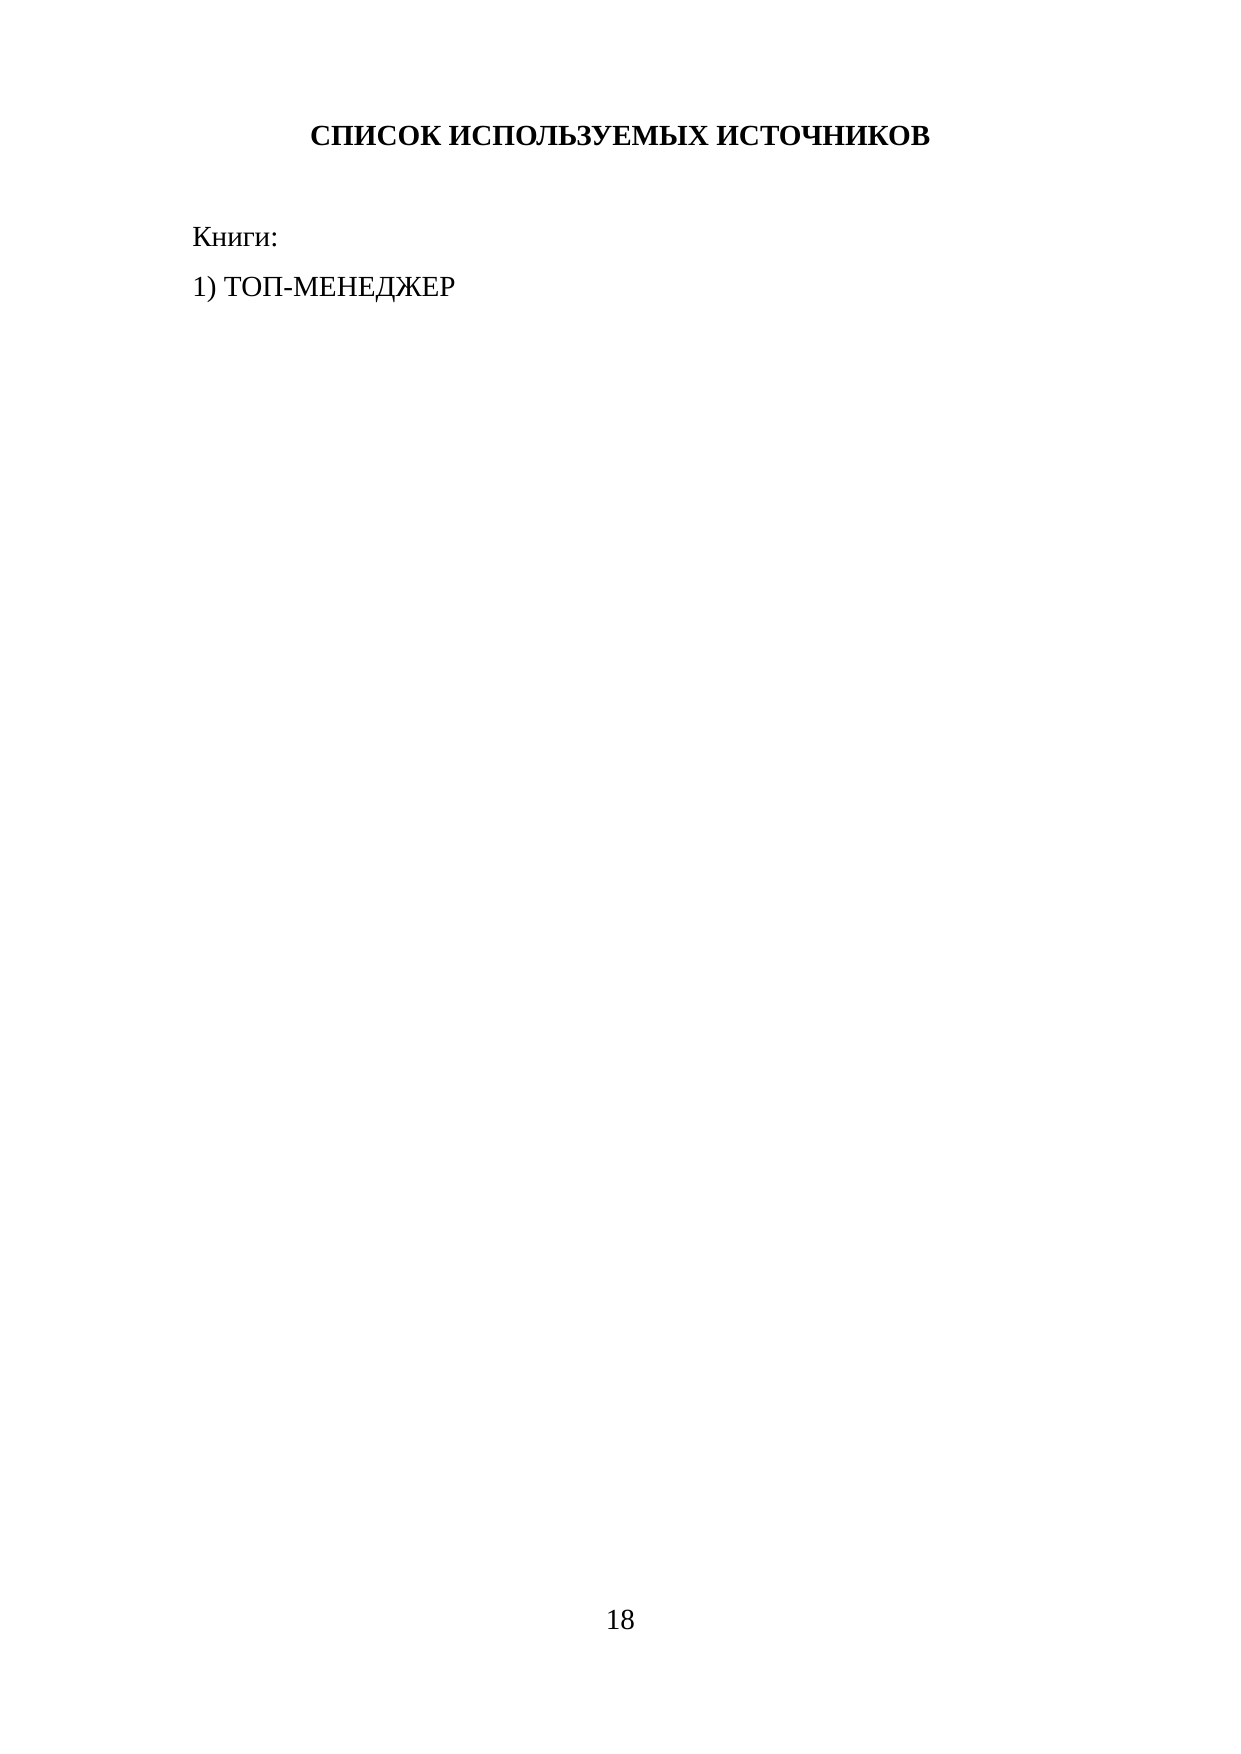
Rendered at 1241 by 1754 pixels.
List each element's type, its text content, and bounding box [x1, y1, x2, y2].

text СПИСОК ИСПОЛЬЗУЕМЫХ ИСТОЧНИКОВ [118, 118, 1122, 152]
text Книги: [118, 219, 1122, 252]
text 1) ТОП-МЕНЕДЖЕР [118, 269, 1122, 303]
